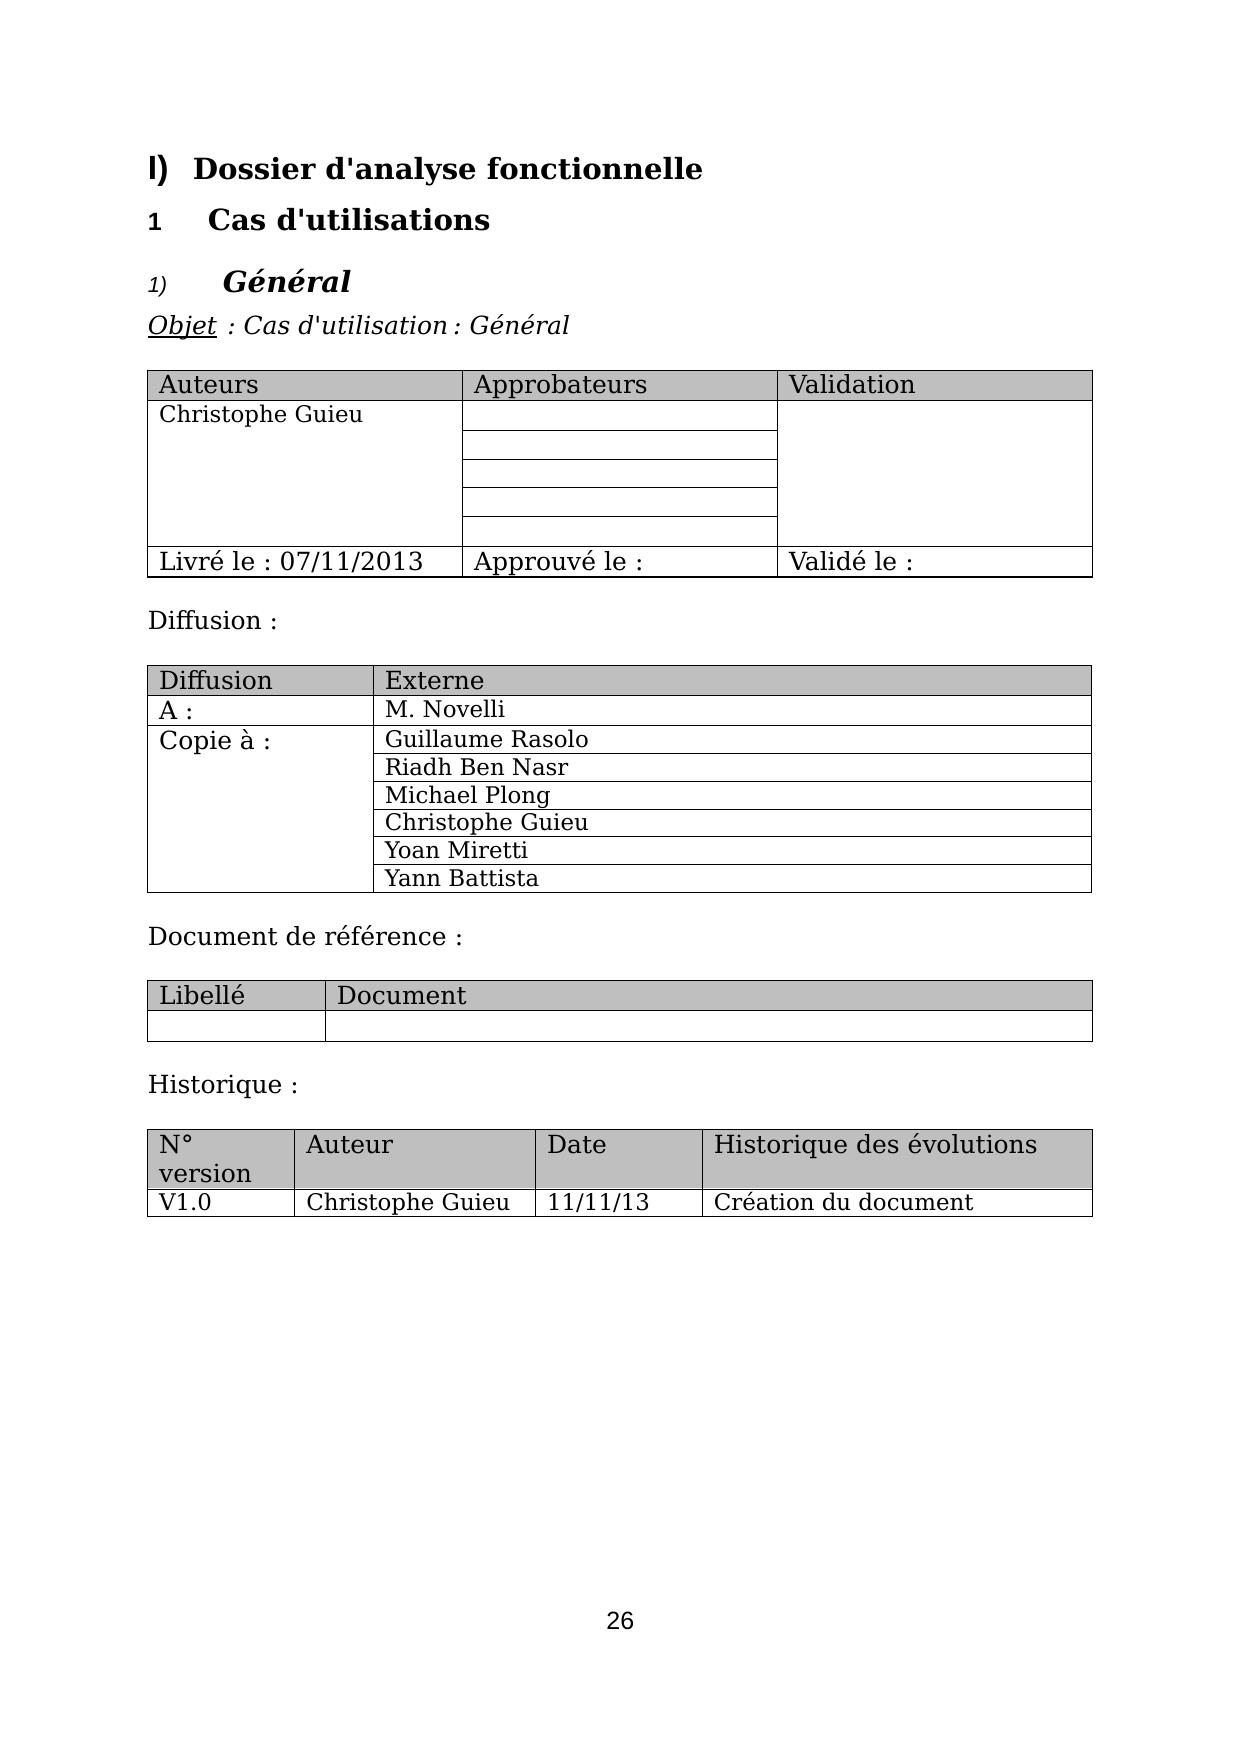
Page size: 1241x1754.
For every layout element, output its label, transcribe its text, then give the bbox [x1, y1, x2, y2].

table_cell [463, 401, 777, 430]
table_header Libellé [148, 981, 325, 1010]
table_cell [463, 460, 777, 487]
subtitle Dossier d'analyse fonctionnelle [148, 148, 1093, 186]
table_cell Livré le : 07/11/2013 [148, 547, 462, 576]
subtitle Général [148, 264, 1093, 299]
table_header Diffusion [148, 666, 373, 695]
table_cell Approuvé le : [463, 547, 777, 576]
table_header Auteurs [148, 371, 462, 400]
table_cell 11/11/13 [536, 1190, 702, 1216]
table_cell Christophe Guieu [374, 810, 1091, 836]
table_cell M. Novelli [374, 696, 1091, 725]
table_cell Riadh Ben Nasr [374, 754, 1091, 781]
table_cell Christophe Guieu [148, 401, 462, 546]
table_cell V1.0 [148, 1190, 294, 1216]
table_cell Michael Plong [374, 782, 1091, 808]
subtitle Cas d'utilisations [148, 203, 1093, 237]
table_cell Copie à : [148, 726, 373, 892]
table_header N° version [148, 1130, 294, 1188]
text Document de référence : [148, 922, 1093, 951]
table_header Validation [778, 371, 1092, 400]
table_header Auteur [295, 1130, 535, 1188]
text Historique : [148, 1071, 1093, 1100]
table_cell [326, 1011, 1092, 1041]
table_cell Yoan Miretti [374, 837, 1091, 864]
table_header Date [536, 1130, 702, 1188]
table_header Externe [374, 666, 1091, 695]
table_cell Guillaume Rasolo [374, 726, 1091, 753]
table_cell A : [148, 696, 373, 725]
table_cell [463, 431, 777, 458]
table_cell Validé le : [778, 547, 1092, 576]
table_header Historique des évolutions [703, 1130, 1092, 1188]
table_cell [148, 1011, 325, 1041]
table_cell [463, 517, 777, 546]
table_header Approbateurs [463, 371, 777, 400]
text Diffusion : [148, 607, 1093, 636]
table_cell Création du document [703, 1190, 1092, 1216]
table_header Document [326, 981, 1092, 1010]
table_cell [778, 401, 1092, 546]
table_cell Yann Battista [374, 865, 1091, 892]
table_cell [463, 488, 777, 516]
text Objet : Cas d'utilisation : Général [148, 311, 1093, 341]
table_cell Christophe Guieu [295, 1190, 535, 1216]
